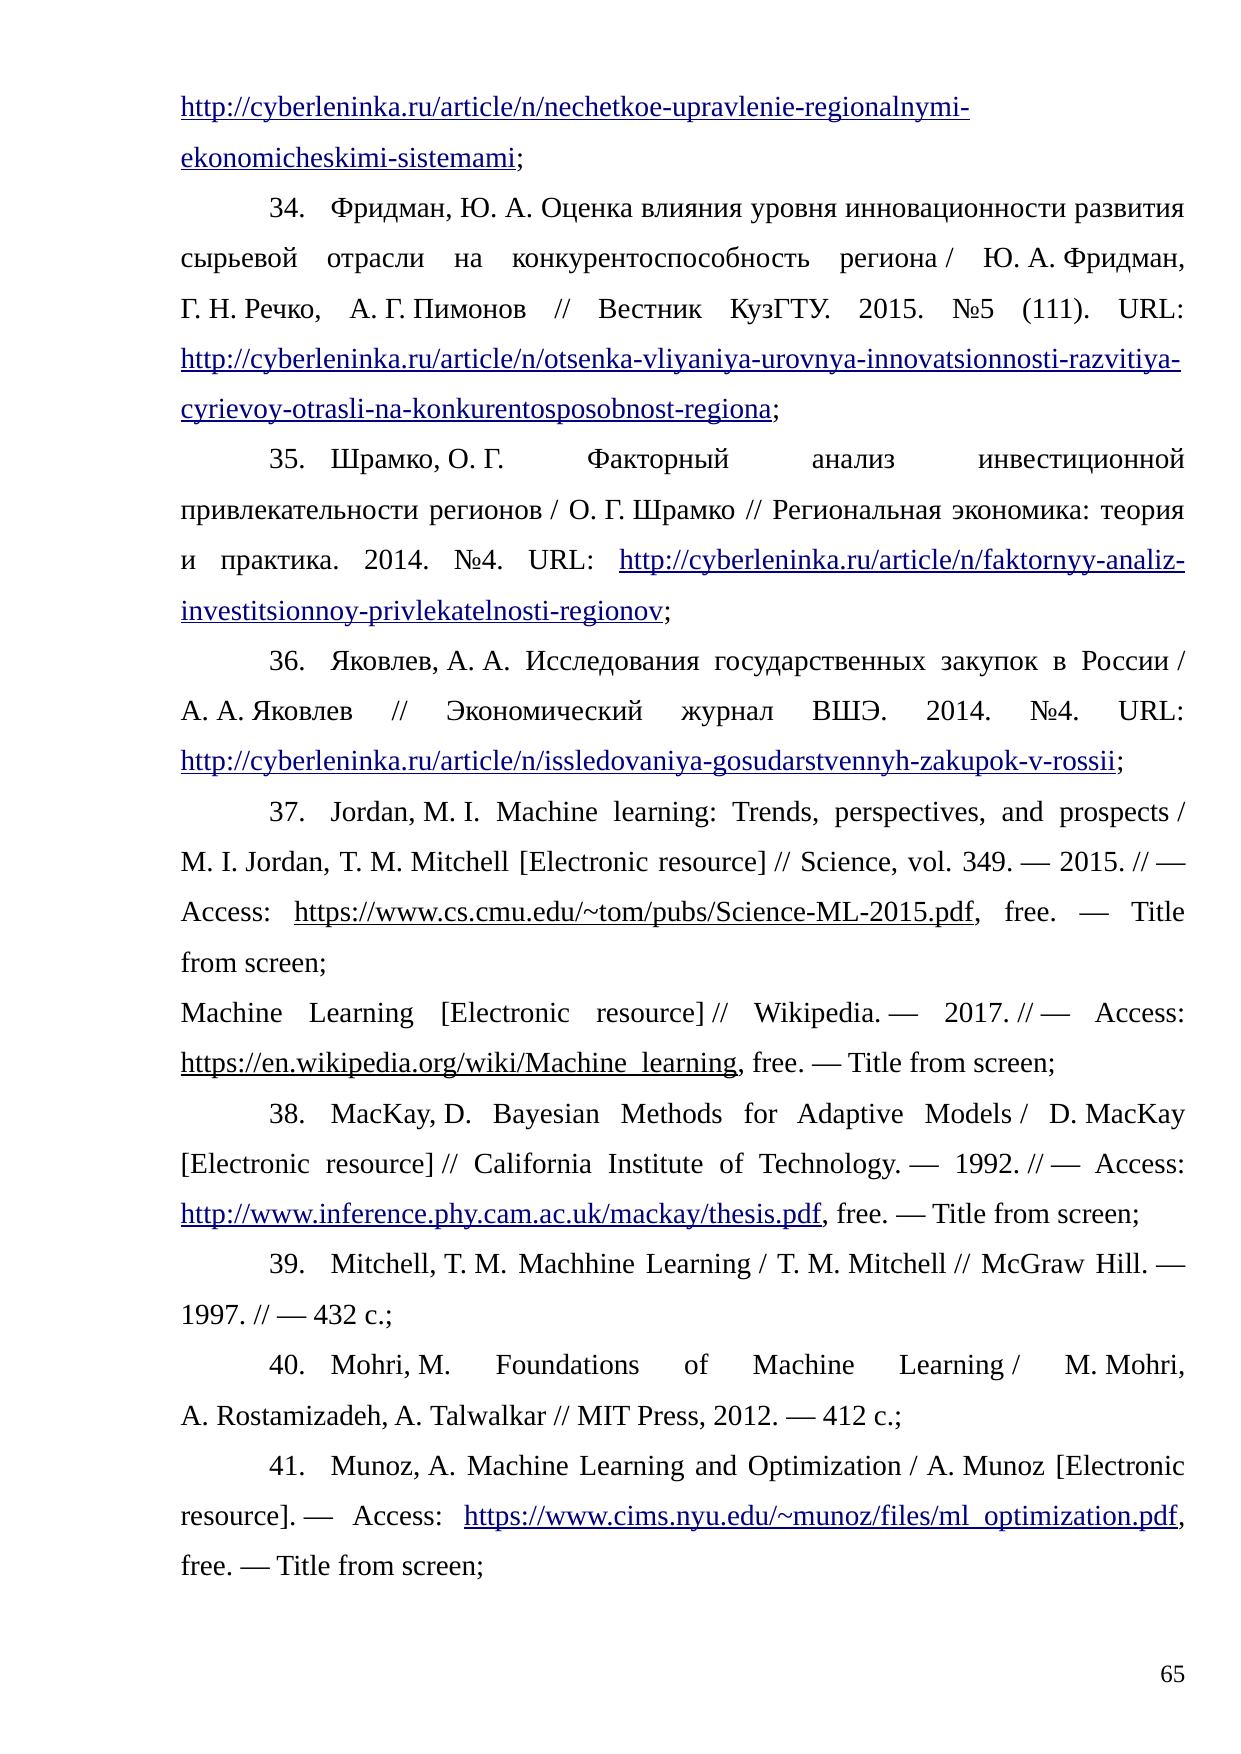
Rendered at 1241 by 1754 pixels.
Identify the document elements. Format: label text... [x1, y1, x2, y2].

list Munoz, A. Machine Learning and Optimization / A. Munoz [Electronic resource]. — Access: https://www.cims.nyu.edu/~munoz/files/ml_optimization.pdf, free. — Title from screen; [180, 1448, 1185, 1582]
list MacKay, D. Bayesian Methods for Adaptive Models / D. MacKay [Electronic resource] // California Institute of Technology. — 1992. // — Access: http://www.inference.phy.cam.ac.uk/mackay/thesis.pdf, free. — Title from screen; [180, 1096, 1185, 1230]
list Jordan, M. I. Machine learning: Trends, perspectives, and prospects / M. I. Jordan, T. M. Mitchell [Electronic resource] // Science, vol. 349. — 2015. // — Access: https://www.cs.cmu.edu/~tom/pubs/Science-ML-2015.pdf, free. — Title from screen; [180, 794, 1185, 978]
list Шрамко, О. Г. Факторный анализ инвестиционной привлекательности регионов / О. Г. Шрамко // Региональная экономика: теория и практика. 2014. №4. URL: http://cyberleninka.ru/article/n/faktornyy-analiz-investitsionnoy-privlekatelnosti-regionov; [180, 442, 1185, 626]
list Mohri, M. Foundations of Machine Learning / M. Mohri, A. Rostamizadeh, A. Talwalkar // MIT Press, 2012. — 412 с.; [180, 1347, 1185, 1431]
list http://cyberleninka.ru/article/n/nechetkoe-upravlenie-regionalnymi-ekonomicheskimi-sistemami; [180, 89, 1185, 173]
list Machine Learning [Electronic resource] // Wikipedia. — 2017. // — Access: https://en.wikipedia.org/wiki/Machine_learning, free. — Title from screen; [180, 995, 1185, 1079]
list Яковлев, А. А. Исследования государственных закупок в России / А. А. Яковлев // Экономический журнал ВШЭ. 2014. №4. URL: http://cyberleninka.ru/article/n/issledovaniya-gosudarstvennyh-zakupok-v-rossii; [180, 643, 1185, 777]
list Фридман, Ю. А. Оценка влияния уровня инновационности развития cырьевой отрасли на конкурентоспособность региона / Ю. А. Фридман, Г. Н. Речко, А. Г. Пимонов // Вестник КузГТУ. 2015. №5 (111). URL: http://cyberleninka.ru/article/n/otsenka-vliyaniya-urovnya-innovatsionnosti-razvitiya-cyrievoy-otrasli-na-konkurentosposobnost-regiona; [180, 190, 1185, 425]
list Mitchell, T. M. Machhine Learning / T. M. Mitchell // McGraw Hill. — 1997. // — 432 с.; [180, 1247, 1185, 1331]
